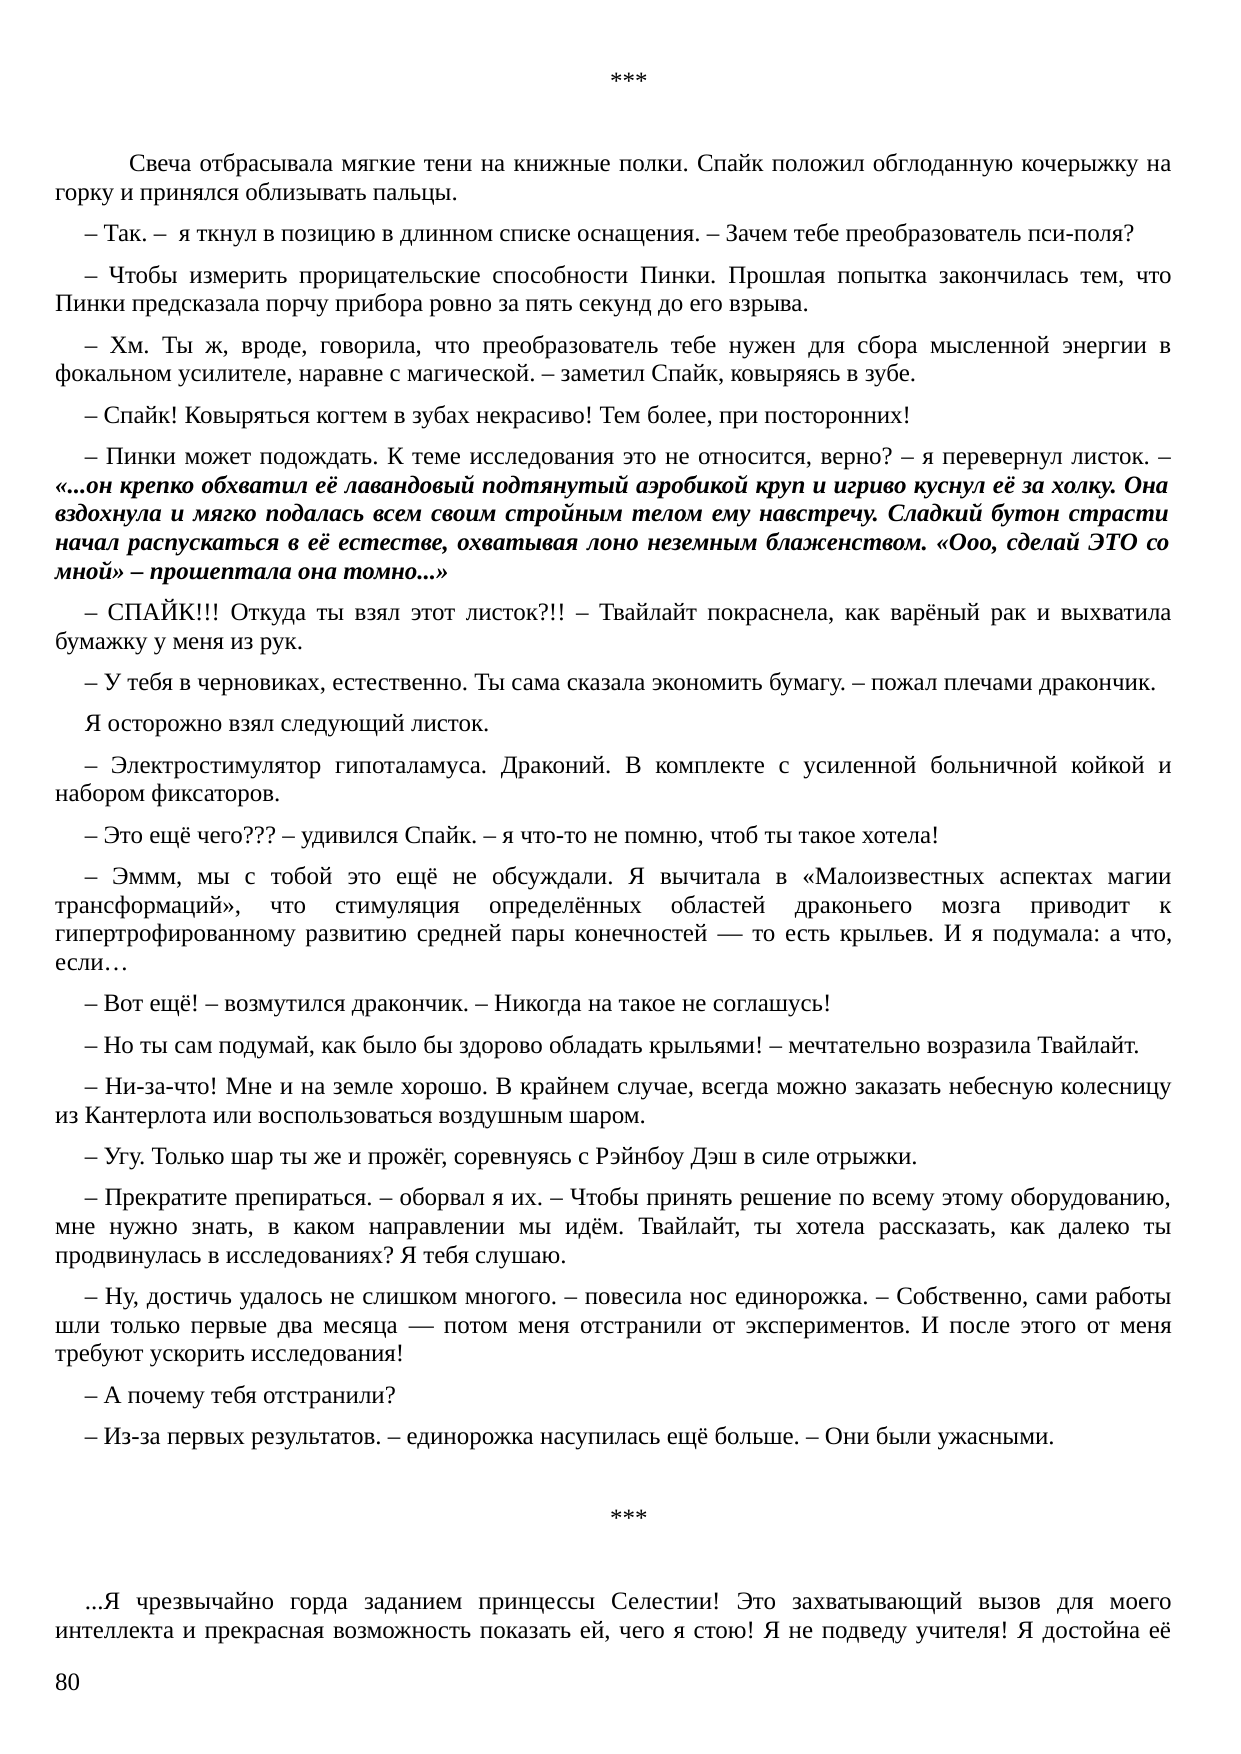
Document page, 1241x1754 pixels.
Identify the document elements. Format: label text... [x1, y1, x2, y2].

text – У тебя в черновиках, естественно. Ты сама сказала экономить бумагу. – пожал плечами дракончик. [55, 667, 1173, 696]
text – Вот ещё! – возмутился дракончик. – Никогда на такое не соглашусь! [55, 988, 1173, 1017]
text – Ни-за-что! Мне и на земле хорошо. В крайнем случае, всегда можно заказать небесную колесницу из Кантерлота или воспользоваться воздушным шаром. [55, 1071, 1173, 1128]
text – Угу. Только шар ты же и прожёг, соревнуясь с Рэйнбоу Дэш в силе отрыжки. [55, 1141, 1173, 1170]
text – Хм. Ты ж, вроде, говорила, что преобразователь тебе нужен для сбора мысленной энергии в фокальном усилителе, наравне с магической. – заметил Спайк, ковыряясь в зубе. [55, 330, 1173, 387]
text Я осторожно взял следующий листок. [55, 708, 1173, 737]
text – Из-за первых результатов. – единорожка насупилась ещё больше. – Они были ужасными. [55, 1421, 1173, 1450]
text – Эммм, мы с тобой это ещё не обсуждали. Я вычитала в «Малоизвестных аспектах магии трансформаций», что стимуляция определённых областей драконьего мозга приводит к гипертрофированному развитию средней пары конечностей — то есть крыльев. И я подумала: а что, если… [55, 861, 1173, 976]
text ...Я чрезвычайно горда заданием принцессы Селестии! Это захватывающий вызов для моего интеллекта и прекрасная возможность показать ей, чего я стою! Я не подведу учителя! Я достойна её [55, 1586, 1173, 1643]
text – Пинки может подождать. К теме исследования это не относится, верно? – я перевернул листок. – «...он крепко обхватил её лавандовый подтянутый аэробикой круп и игриво куснул её за холку. Она вздохнула и мягко подалась всем своим стройным телом ему навстречу. Сладкий бутон страсти начал распускаться в её естестве, охватывая лоно неземным блаженством. «Ооо, сделай ЭТО со мной» – прошептала она томно...» [55, 441, 1173, 585]
text *** [55, 1503, 1173, 1532]
text – Это ещё чего??? – удивился Спайк. – я что-то не помню, чтоб ты такое хотела! [55, 820, 1173, 848]
text Свеча отбрасывала мягкие тени на книжные полки. Спайк положил обглоданную кочерыжку на горку и принялся облизывать пальцы. [55, 148, 1173, 206]
text – Спайк! Ковыряться когтем в зубах некрасиво! Тем более, при посторонних! [55, 400, 1173, 428]
text – СПАЙК!!! Откуда ты взял этот листок?!! – Твайлайт покраснела, как варёный рак и выхватила бумажку у меня из рук. [55, 597, 1173, 655]
text – Ну, достичь удалось не слишком многого. – повесила нос единорожка. – Собственно, сами работы шли только первые два месяца — потом меня отстранили от экспериментов. И после этого от меня требуют ускорить исследования! [55, 1281, 1173, 1367]
text – Так. – я ткнул в позицию в длинном списке оснащения. – Зачем тебе преобразователь пси-поля? [55, 218, 1173, 247]
text – Чтобы измерить прорицательские способности Пинки. Прошлая попытка закончилась тем, что Пинки предсказала порчу прибора ровно за пять секунд до его взрыва. [55, 260, 1173, 317]
text *** [55, 66, 1173, 95]
text – Но ты сам подумай, как было бы здорово обладать крыльями! – мечтательно возразила Твайлайт. [55, 1030, 1173, 1058]
text – Прекратите препираться. – оборвал я их. – Чтобы принять решение по всему этому оборудованию, мне нужно знать, в каком направлении мы идём. Твайлайт, ты хотела рассказать, как далеко ты продвинулась в исследованиях? Я тебя слушаю. [55, 1182, 1173, 1268]
text – Электростимулятор гипоталамуса. Драконий. В комплекте с усиленной больничной койкой и набором фиксаторов. [55, 750, 1173, 807]
text – А почему тебя отстранили? [55, 1380, 1173, 1408]
